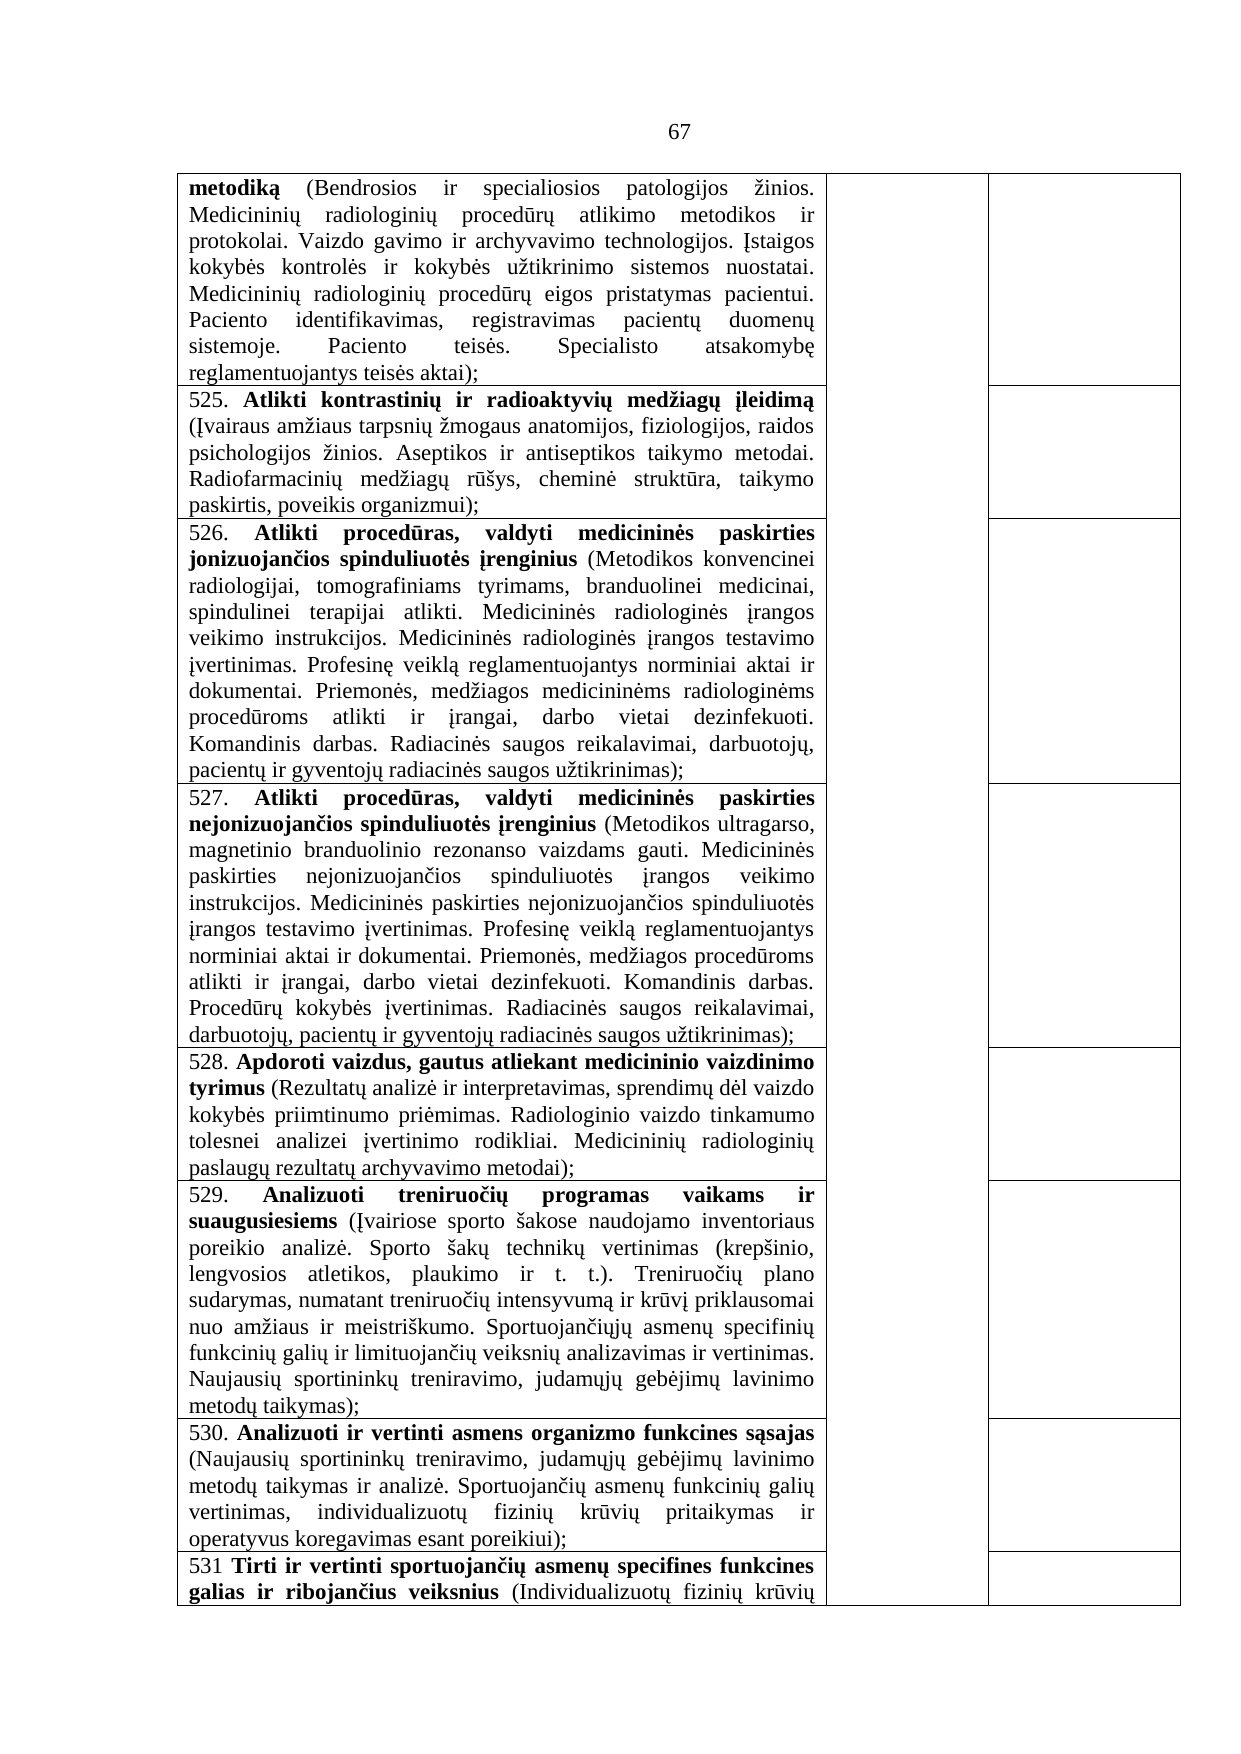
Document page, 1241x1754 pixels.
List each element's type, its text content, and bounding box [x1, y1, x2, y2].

table_cell 526. Atlikti procedūras, valdyti medicininės paskirties jonizuojančios spinduliuotės įrenginius (Metodikos konvencinei radiologijai, tomografiniams tyrimams, branduolinei medicinai, spindulinei terapijai atlikti. Medicininės radiologinės įrangos veikimo instrukcijos. Medicininės radiologinės įrangos testavimo įvertinimas. Profesinę veiklą reglamentuojantys norminiai aktai ir dokumentai. Priemonės, medžiagos medicininėms radiologinėms procedūroms atlikti ir įrangai, darbo vietai dezinfekuoti. Komandinis darbas. Radiacinės saugos reikalavimai, darbuotojų, pacientų ir gyventojų radiacinės saugos užtikrinimas); [178, 519, 826, 782]
table_cell [989, 1048, 1180, 1180]
table_cell [989, 1181, 1180, 1418]
table_cell 529. Analizuoti treniruočių programas vaikams ir suaugusiesiems (Įvairiose sporto šakose naudojamo inventoriaus poreikio analizė. Sporto šakų technikų vertinimas (krepšinio, lengvosios atletikos, plaukimo ir t. t.). Treniruočių plano sudarymas, numatant treniruočių intensyvumą ir krūvį priklausomai nuo amžiaus ir meistriškumo. Sportuojančiųjų asmenų specifinių funkcinių galių ir limituojančių veiksnių analizavimas ir vertinimas. Naujausių sportininkų treniravimo, judamųjų gebėjimų lavinimo metodų taikymas); [178, 1181, 826, 1418]
table_cell 531 Tirti ir vertinti sportuojančių asmenų specifines funkcines galias ir ribojančius veiksnius (Individualizuotų fizinių krūvių [178, 1552, 826, 1605]
table_cell [827, 174, 988, 1605]
table_cell 525. Atlikti kontrastinių ir radioaktyvių medžiagų įleidimą (Įvairaus amžiaus tarpsnių žmogaus anatomijos, fiziologijos, raidos psichologijos žinios. Aseptikos ir antiseptikos taikymo metodai. Radiofarmacinių medžiagų rūšys, cheminė struktūra, taikymo paskirtis, poveikis organizmui); [178, 386, 826, 518]
table_cell 530. Analizuoti ir vertinti asmens organizmo funkcines sąsajas (Naujausių sportininkų treniravimo, judamųjų gebėjimų lavinimo metodų taikymas ir analizė. Sportuojančių asmenų funkcinių galių vertinimas, individualizuotų fizinių krūvių pritaikymas ir operatyvus koregavimas esant poreikiui); [178, 1419, 826, 1551]
table_cell 527. Atlikti procedūras, valdyti medicininės paskirties nejonizuojančios spinduliuotės įrenginius (Metodikos ultragarso, magnetinio branduolinio rezonanso vaizdams gauti. Medicininės paskirties nejonizuojančios spinduliuotės įrangos veikimo instrukcijos. Medicininės paskirties nejonizuojančios spinduliuotės įrangos testavimo įvertinimas. Profesinę veiklą reglamentuojantys norminiai aktai ir dokumentai. Priemonės, medžiagos procedūroms atlikti ir įrangai, darbo vietai dezinfekuoti. Komandinis darbas. Procedūrų kokybės įvertinimas. Radiacinės saugos reikalavimai, darbuotojų, pacientų ir gyventojų radiacinės saugos užtikrinimas); [178, 784, 826, 1047]
table_cell 528. Apdoroti vaizdus, gautus atliekant medicininio vaizdinimo tyrimus (Rezultatų analizė ir interpretavimas, sprendimų dėl vaizdo kokybės priimtinumo priėmimas. Radiologinio vaizdo tinkamumo tolesnei analizei įvertinimo rodikliai. Medicininių radiologinių paslaugų rezultatų archyvavimo metodai); [178, 1048, 826, 1180]
table_cell [989, 519, 1180, 782]
table_cell [989, 386, 1180, 518]
table_cell [989, 1419, 1180, 1551]
table_cell [989, 784, 1180, 1047]
table_cell [989, 1552, 1180, 1605]
table_cell metodiką (Bendrosios ir specialiosios patologijos žinios. Medicininių radiologinių procedūrų atlikimo metodikos ir protokolai. Vaizdo gavimo ir archyvavimo technologijos. Įstaigos kokybės kontrolės ir kokybės užtikrinimo sistemos nuostatai. Medicininių radiologinių procedūrų eigos pristatymas pacientui. Paciento identifikavimas, registravimas pacientų duomenų sistemoje. Paciento teisės. Specialisto atsakomybę reglamentuojantys teisės aktai); [178, 174, 826, 385]
table_cell [989, 174, 1180, 385]
